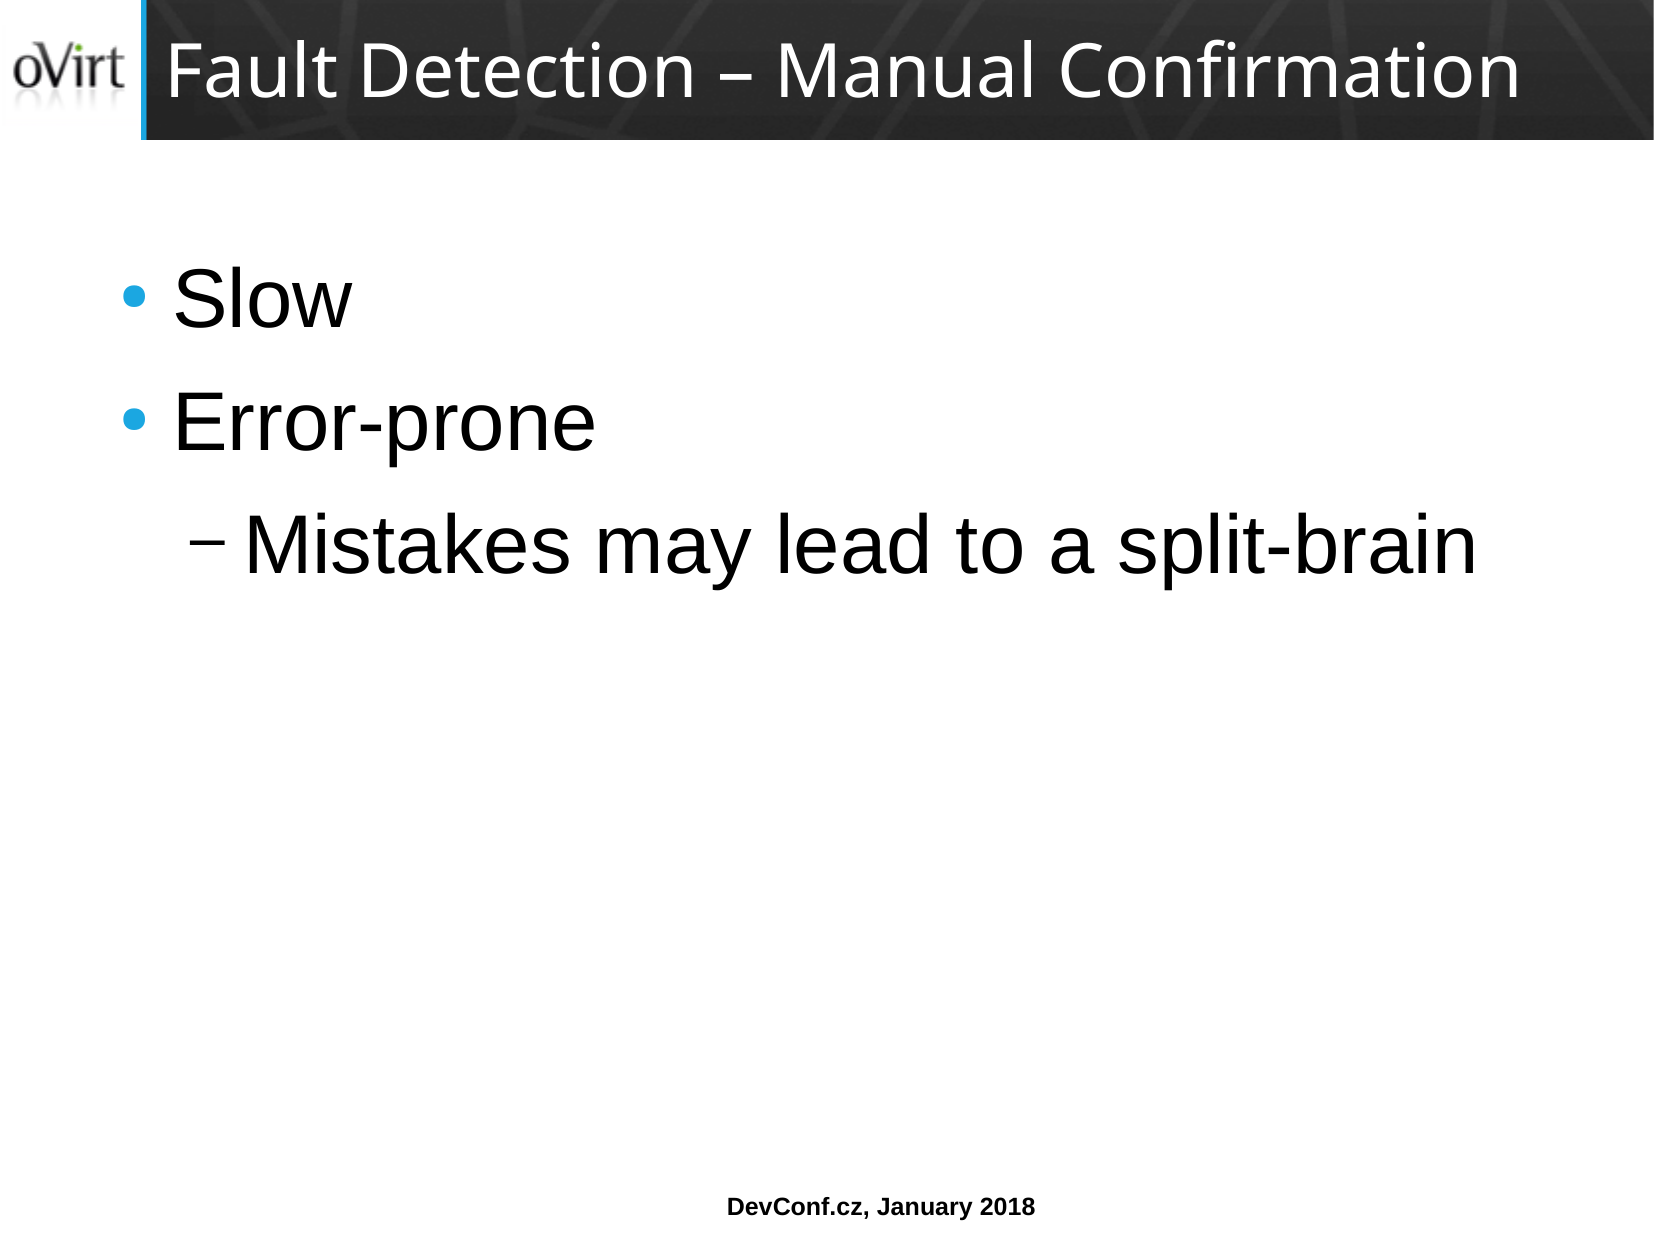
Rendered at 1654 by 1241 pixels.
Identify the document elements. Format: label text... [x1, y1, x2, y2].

text_box Slow Error-prone Mistakes may lead to a split-brain [86, 244, 1576, 1126]
title Fault Detection – Manual Confirmation [164, 11, 1653, 126]
picture [0, 0, 1654, 140]
